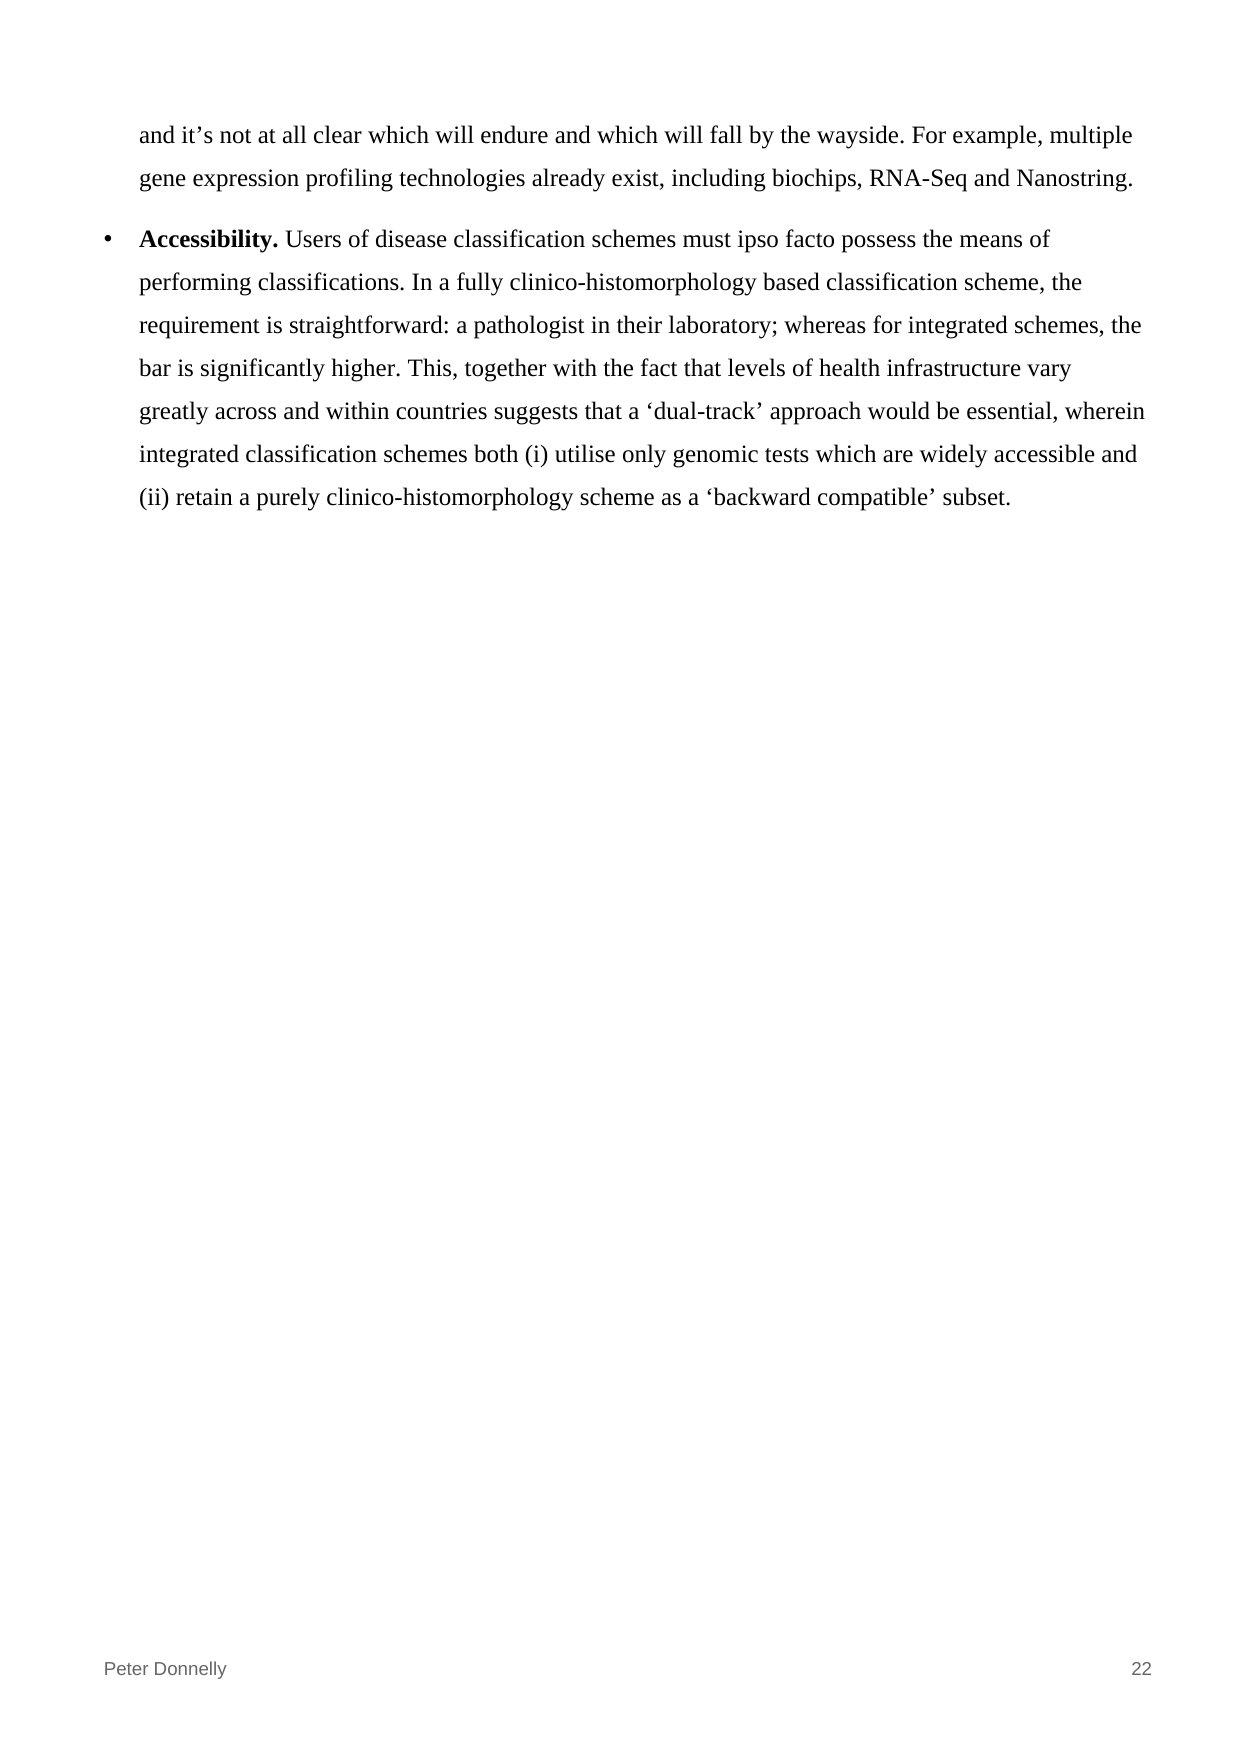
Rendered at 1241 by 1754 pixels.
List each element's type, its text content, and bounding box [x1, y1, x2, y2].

list Accessibility. Users of disease classification schemes must ipso facto possess the means of performing classifications. In a fully clinico-histomorphology based classification scheme, the requirement is straightforward: a pathologist in their laboratory; whereas for integrated schemes, the bar is significantly higher. This, together with the fact that levels of health infrastructure vary greatly across and within countries suggests that a ‘dual-track’ approach would be essential, wherein integrated classification schemes both (i) utilise only genomic tests which are widely accessible and (ii) retain a purely clinico-histomorphology scheme as a ‘backward compatible’ subset. [103, 224, 1146, 511]
list and it’s not at all clear which will endure and which will fall by the wayside. For example, multiple gene expression profiling technologies already exist, including biochips, RNA-Seq and Nanostring. [103, 120, 1146, 192]
